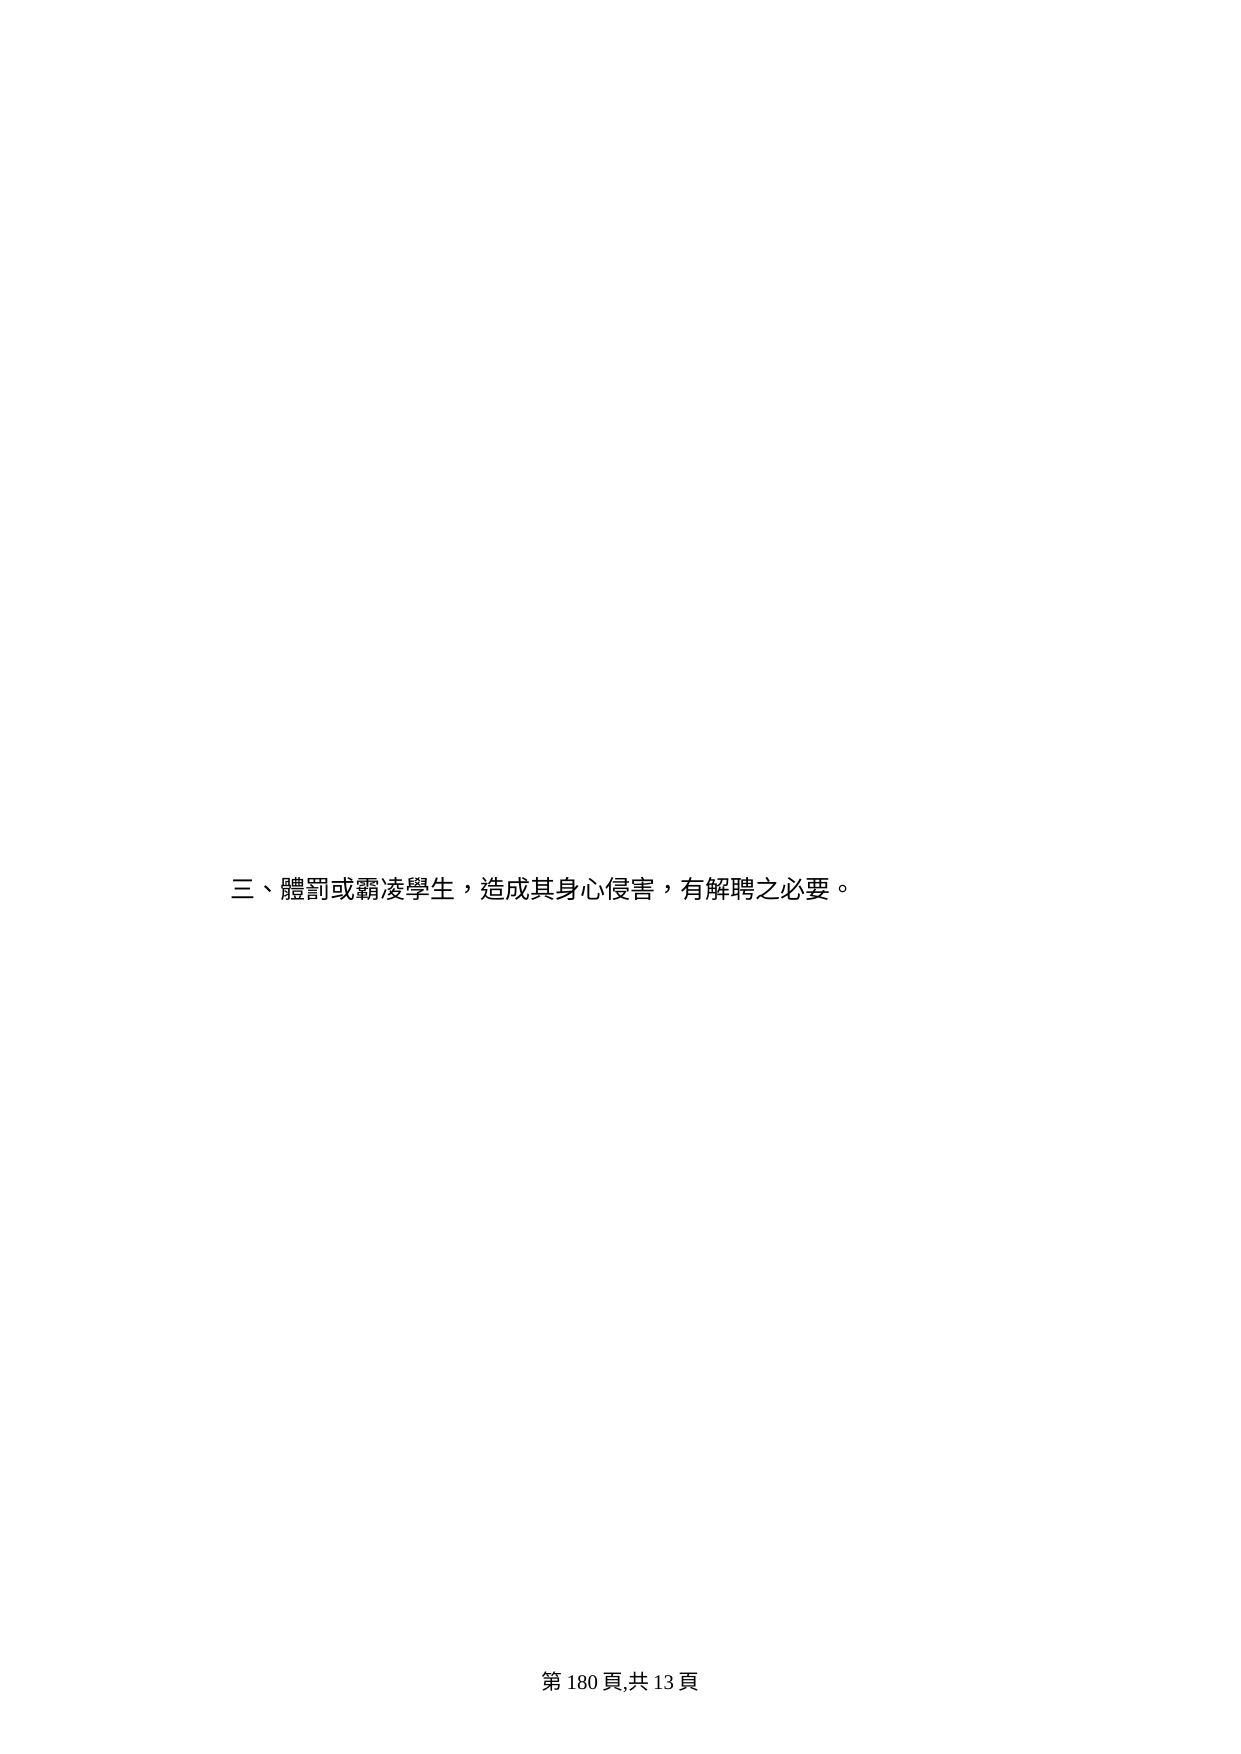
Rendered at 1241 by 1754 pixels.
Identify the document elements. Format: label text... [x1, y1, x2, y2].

text 三、體罰或霸凌學生，造成其身心侵害，有解聘之必要。 [230, 846, 1122, 908]
